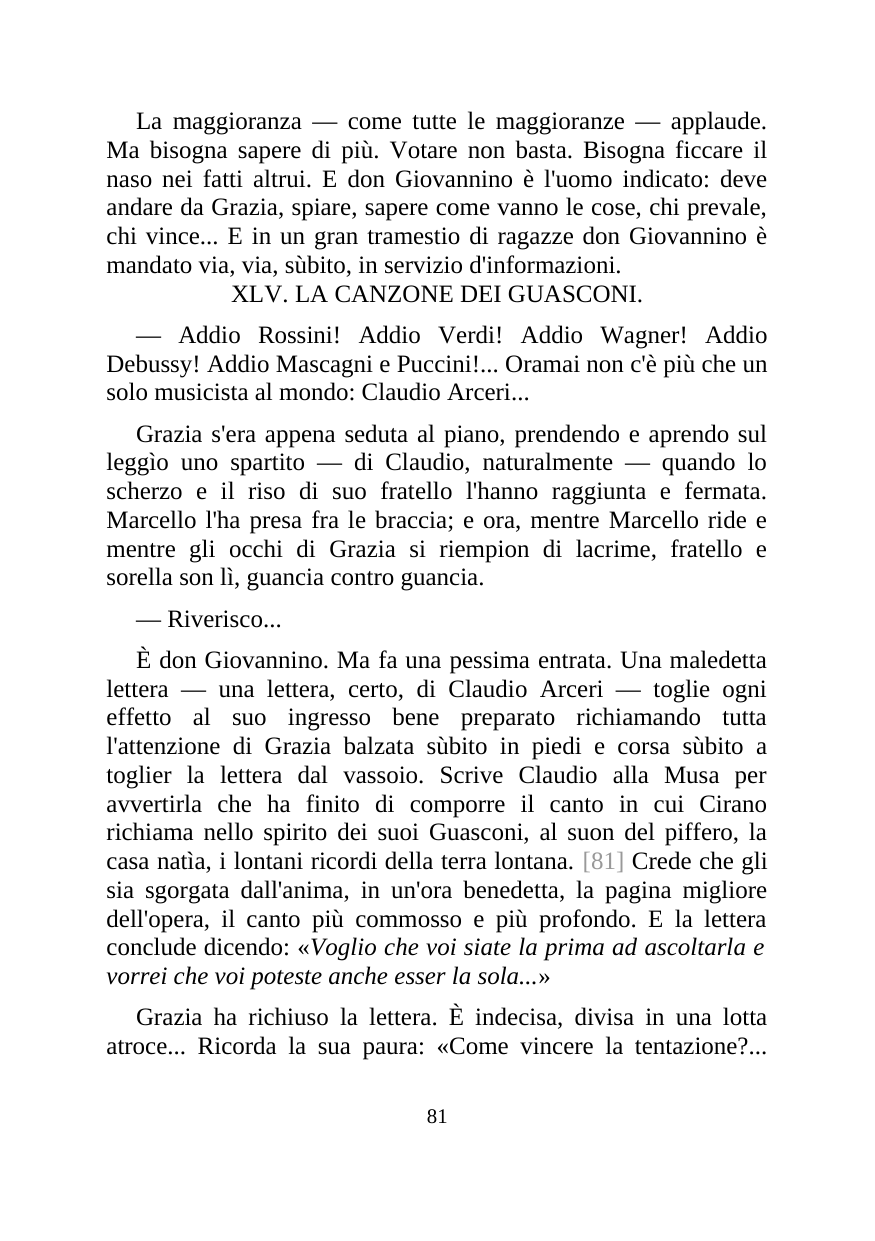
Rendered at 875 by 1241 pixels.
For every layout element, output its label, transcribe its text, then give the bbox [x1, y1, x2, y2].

text Grazia s'era appena seduta al piano, prendendo e aprendo sul leggìo uno spartito — di Claudio, naturalmente — quando lo scherzo e il riso di suo fratello l'hanno raggiunta e fermata. Marcello l'ha presa fra le braccia; e ora, mentre Marcello ride e mentre gli occhi di Grazia si riempion di lacrime, fratello e sorella son lì, guancia contro guancia. [106, 419, 768, 591]
text — Riverisco... [106, 604, 768, 632]
text Grazia ha richiuso la lettera. È indecisa, divisa in una lotta atroce... Ricorda la sua paura: «Come vincere la tentazione?... [106, 1002, 768, 1060]
text È don Giovannino. Ma fa una pessima entrata. Una maledetta lettera — una lettera, certo, di Claudio Arceri — toglie ogni effetto al suo ingresso bene preparato richiamando tutta l'attenzione di Grazia balzata sùbito in piedi e corsa sùbito a toglier la lettera dal vassoio. Scrive Claudio alla Musa per avvertirla che ha finito di comporre il canto in cui Cirano richiama nello spirito dei suoi Guasconi, al suon del piffero, la casa natìa, i lontani ricordi della terra lontana. [81] Crede che gli sia sgorgata dall'anima, in un'ora benedetta, la pagina migliore dell'opera, il canto più commosso e più profondo. E la lettera conclude dicendo: «Voglio che voi siate la prima ad ascoltarla e vorrei che voi poteste anche esser la sola...» [106, 645, 768, 990]
subtitle XLV. LA CANZONE DEI GUASCONI. [106, 279, 768, 307]
text La maggioranza — come tutte le maggioranze — applaude. Ma bisogna sapere di più. Votare non basta. Bisogna ficcare il naso nei fatti altrui. E don Giovannino è l'uomo indicato: deve andare da Grazia, spiare, sapere come vanno le cose, chi prevale, chi vince... E in un gran tramestio di ragazze don Giovannino è mandato via, via, sùbito, in servizio d'informazioni. [106, 106, 768, 279]
text — Addio Rossini! Addio Verdi! Addio Wagner! Addio Debussy! Addio Mascagni e Puccini!... Oramai non c'è più che un solo musicista al mondo: Claudio Arceri... [106, 320, 768, 406]
